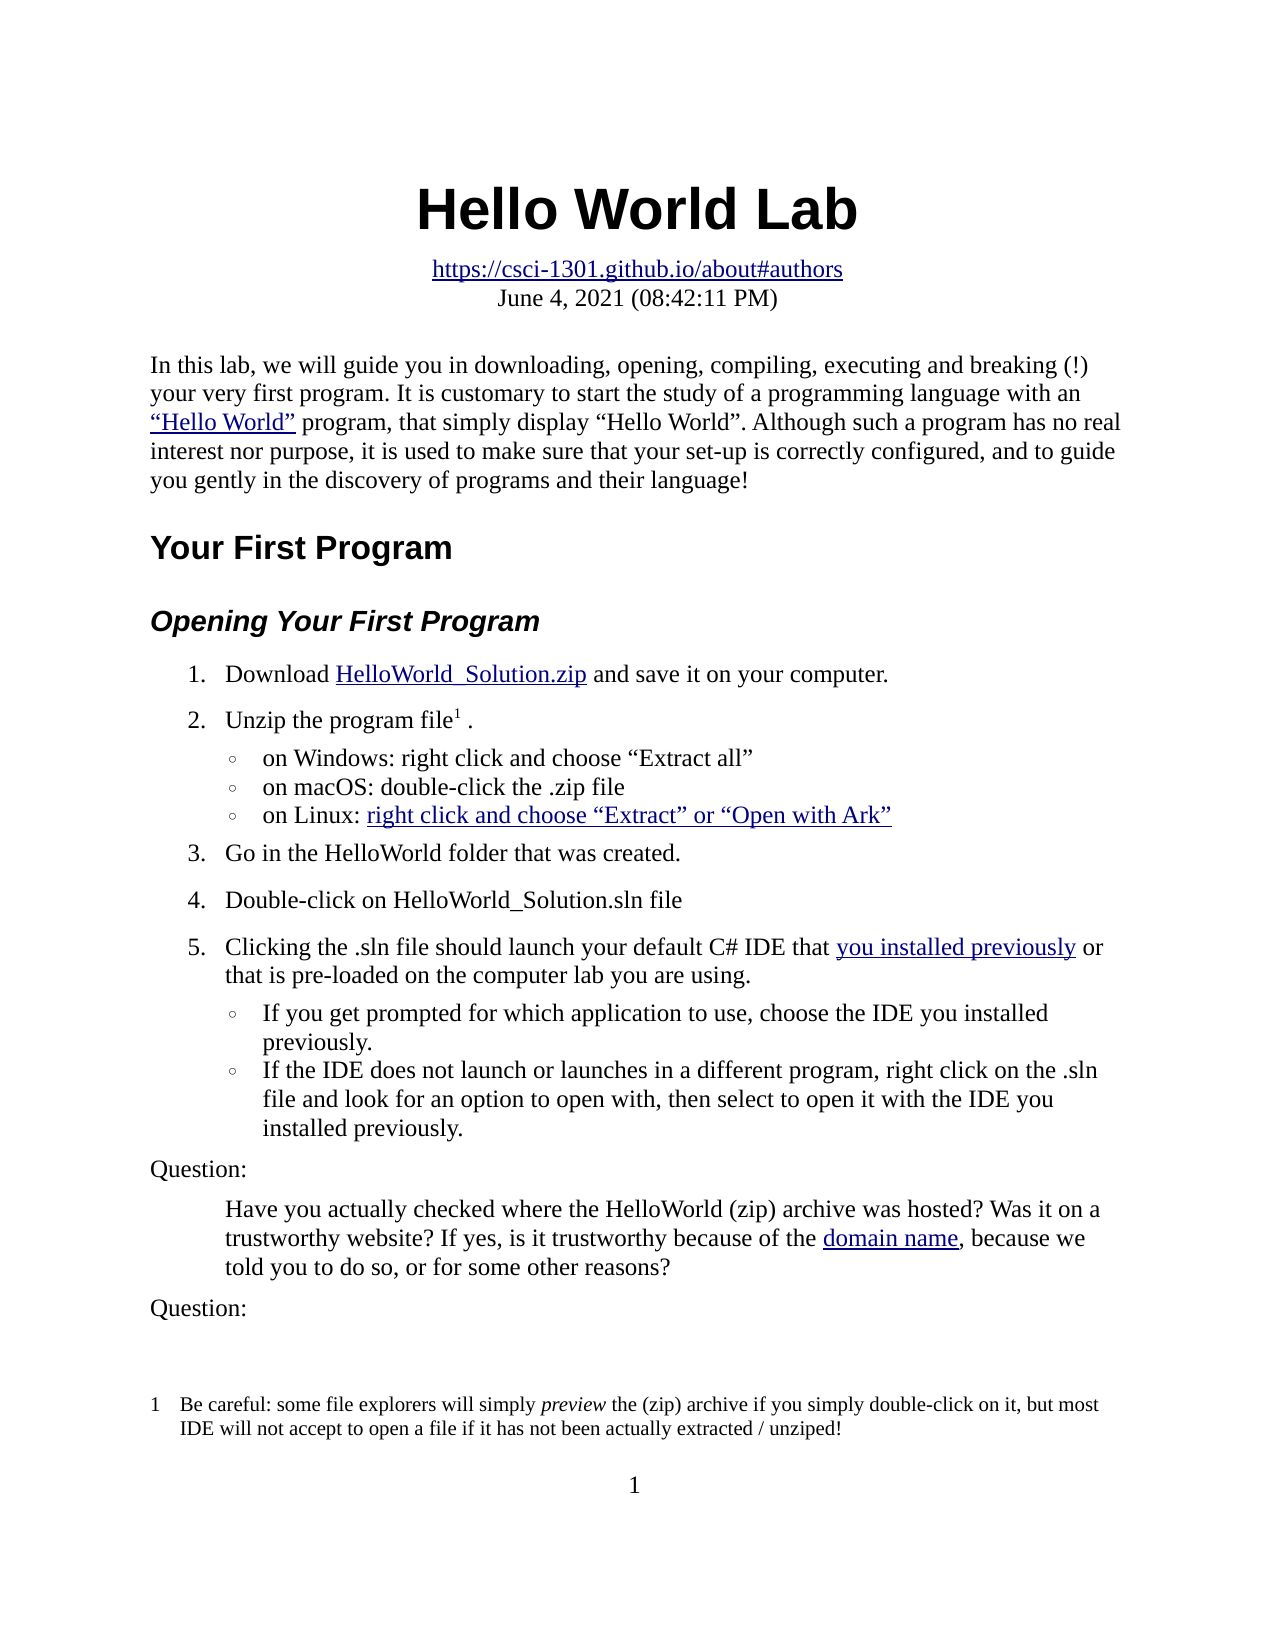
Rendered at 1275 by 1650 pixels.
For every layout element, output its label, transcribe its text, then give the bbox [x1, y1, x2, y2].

list Download HelloWorld_Solution.zip and save it on your computer. [187, 659, 1125, 687]
list Clicking the .sln file should launch your default C# IDE that you installed previously or that is pre-loaded on the computer lab you are using. [187, 932, 1125, 989]
list Go in the HelloWorld folder that was created. [187, 838, 1125, 867]
text Question: [150, 1293, 1125, 1321]
list If the IDE does not launch or launches in a different program, right click on the .sln file and look for an option to open with, then select to open it with the IDE you installed previously. [225, 1056, 1125, 1142]
list on Linux: right click and choose “Extract” or “Open with Ark” [225, 801, 1125, 829]
title Hello World Lab [150, 175, 1125, 242]
subtitle Your First Program [150, 527, 1125, 566]
list on macOS: double-click the .zip file [225, 772, 1125, 801]
list If you get prompted for which application to use, choose the IDE you installed previously. [225, 998, 1125, 1056]
text In this lab, we will guide you in downloading, opening, compiling, executing and breaking (!) your very first program. It is customary to start the study of a programming language with an “Hello World” program, that simply display “Hello World”. Although such a program has no real interest nor purpose, it is used to make sure that your set-up is correctly configured, and to guide you gently in the discovery of programs and their language! [150, 350, 1125, 493]
list on Windows: right click and choose “Extract all” [225, 743, 1125, 772]
list Be careful: some file explorers will simply preview the (zip) archive if you simply double-click on it, but most IDE will not accept to open a file if it has not been actually extracted / unziped! [150, 1392, 1125, 1440]
list Double-click on HelloWorld_Solution.sln file [187, 885, 1125, 914]
text Have you actually checked where the HelloWorld (zip) archive was hosted? Was it on a trustworthy website? If yes, is it trustworthy because of the domain name, because we told you to do so, or for some other reasons? [225, 1194, 1125, 1281]
subtitle Opening Your First Program [150, 604, 1125, 637]
list Unzip the program file . [187, 705, 1125, 734]
text Question: [150, 1154, 1125, 1182]
text https://csci-1301.github.io/about#authors [150, 254, 1125, 283]
text June 4, 2021 (08:42:11 PM) [150, 283, 1125, 312]
